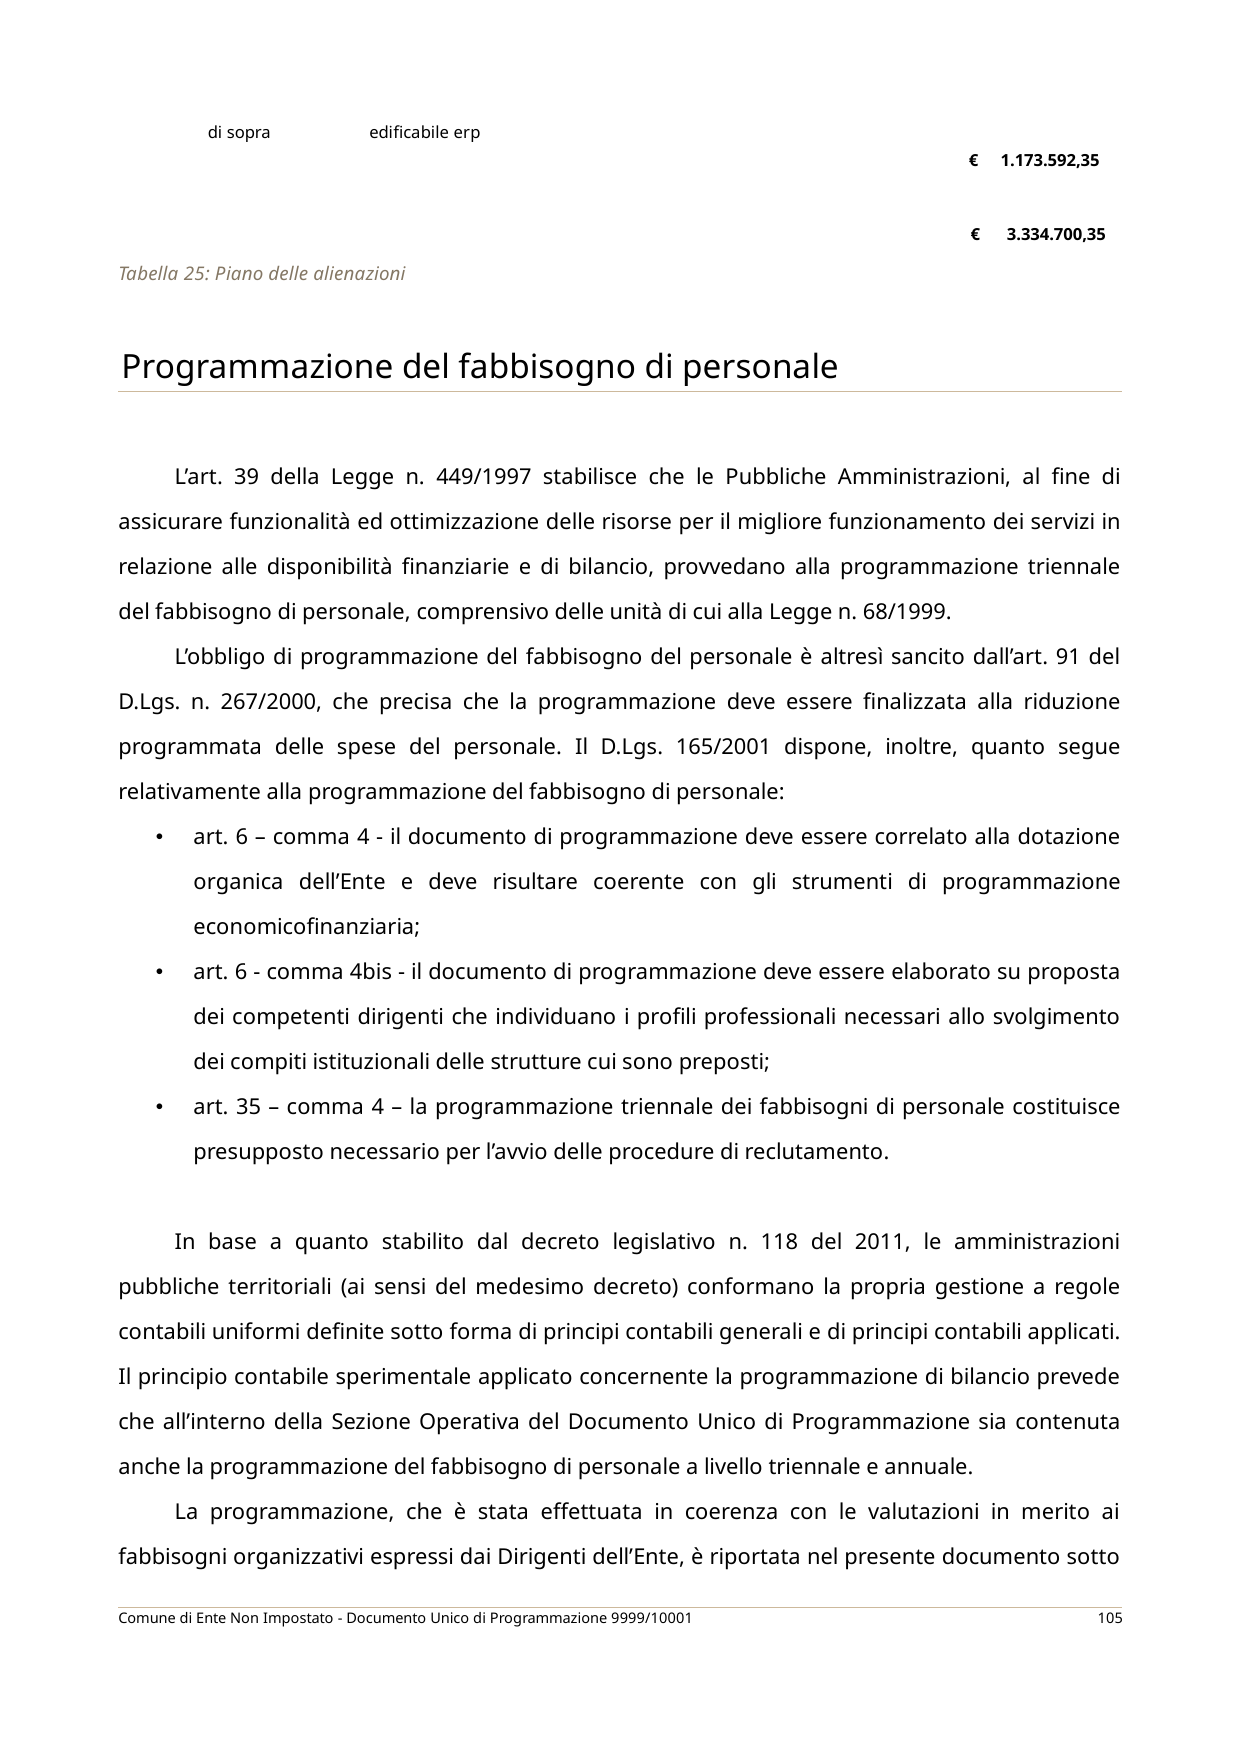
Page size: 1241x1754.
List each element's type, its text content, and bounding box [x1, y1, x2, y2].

table_cell [903, 118, 964, 146]
table_cell [584, 118, 677, 146]
table_cell [500, 146, 584, 174]
text L’art. 39 della Legge n. 449/1997 stabilisce che le Pubbliche Amministrazioni, al fine di assicurare funzionalità ed ottimizzazione delle risorse per il migliore funzionamento dei servizi in relazione alle disponibilità finanziarie e di bilancio, provvedano alla programmazione triennale del fabbisogno di personale, comprensivo delle unità di cui alla Legge n. 68/1999. [118, 461, 1122, 626]
table_cell [208, 146, 369, 174]
table_header [588, 220, 679, 248]
table_header [501, 220, 588, 248]
table_cell [677, 118, 717, 146]
table_cell [807, 118, 903, 146]
table_cell [769, 118, 807, 146]
table_header [198, 220, 361, 248]
table_header [361, 220, 501, 248]
table_cell [964, 118, 1123, 146]
table_cell [500, 118, 584, 146]
table_header [118, 220, 198, 248]
table_cell [903, 146, 964, 174]
text In base a quanto stabilito dal decreto legislativo n. 118 del 2011, le amministrazioni pubbliche territoriali (ai sensi del medesimo decreto) conformano la propria gestione a regole contabili uniformi definite sotto forma di principi contabili generali e di principi contabili applicati. Il principio contabile sperimentale applicato concernente la programmazione di bilancio prevede che all’interno della Sezione Operativa del Documento Unico di Programmazione sia contenuta anche la programmazione del fabbisogno di personale a livello triennale e annuale. [118, 1226, 1122, 1481]
list art. 35 – comma 4 – la programmazione triennale dei fabbisogni di personale costituisce presupposto necessario per l’avvio delle procedure di reclutamento. [156, 1091, 1122, 1166]
table_cell [677, 146, 717, 174]
table_cell edificabile erp [369, 118, 499, 146]
table_header [772, 220, 806, 248]
table_cell di sopra [208, 118, 369, 146]
text L’obbligo di programmazione del fabbisogno del personale è altresì sancito dall’art. 91 del D.Lgs. n. 267/2000, che precisa che la programmazione deve essere finalizzata alla riduzione programmata delle spese del personale. Il D.Lgs. 165/2001 dispone, inoltre, quanto segue relativamente alla programmazione del fabbisogno di personale: [118, 641, 1122, 806]
table_header [679, 220, 719, 248]
table_header [903, 220, 966, 248]
table_cell [807, 146, 903, 174]
table_cell [369, 146, 499, 174]
table_header € 3.334.700,35 [966, 220, 1120, 248]
table_cell [769, 146, 807, 174]
table_header [719, 220, 772, 248]
list art. 6 – comma 4 - il documento di programmazione deve essere correlato alla dotazione organica dell’Ente e deve risultare coerente con gli strumenti di programmazione economicofinanziaria; [156, 821, 1122, 941]
text La programmazione, che è stata effettuata in coerenza con le valutazioni in merito ai fabbisogni organizzativi espressi dai Dirigenti dell’Ente, è riportata nel presente documento sotto [118, 1496, 1122, 1571]
text Programmazione del fabbisogno di personale [118, 339, 1122, 391]
list art. 6 - comma 4bis - il documento di programmazione deve essere elaborato su proposta dei competenti dirigenti che individuano i profili professionali necessari allo svolgimento dei compiti istituzionali delle strutture cui sono preposti; [156, 956, 1122, 1076]
table_cell [718, 118, 769, 146]
table_cell € 1.173.592,35 [964, 146, 1123, 174]
table_cell [718, 146, 769, 174]
table_cell [584, 146, 677, 174]
table_header [806, 220, 903, 248]
table_cell [118, 118, 208, 146]
text Tabella 25: Piano delle alienazioni [118, 260, 1122, 286]
table_cell [118, 146, 208, 174]
